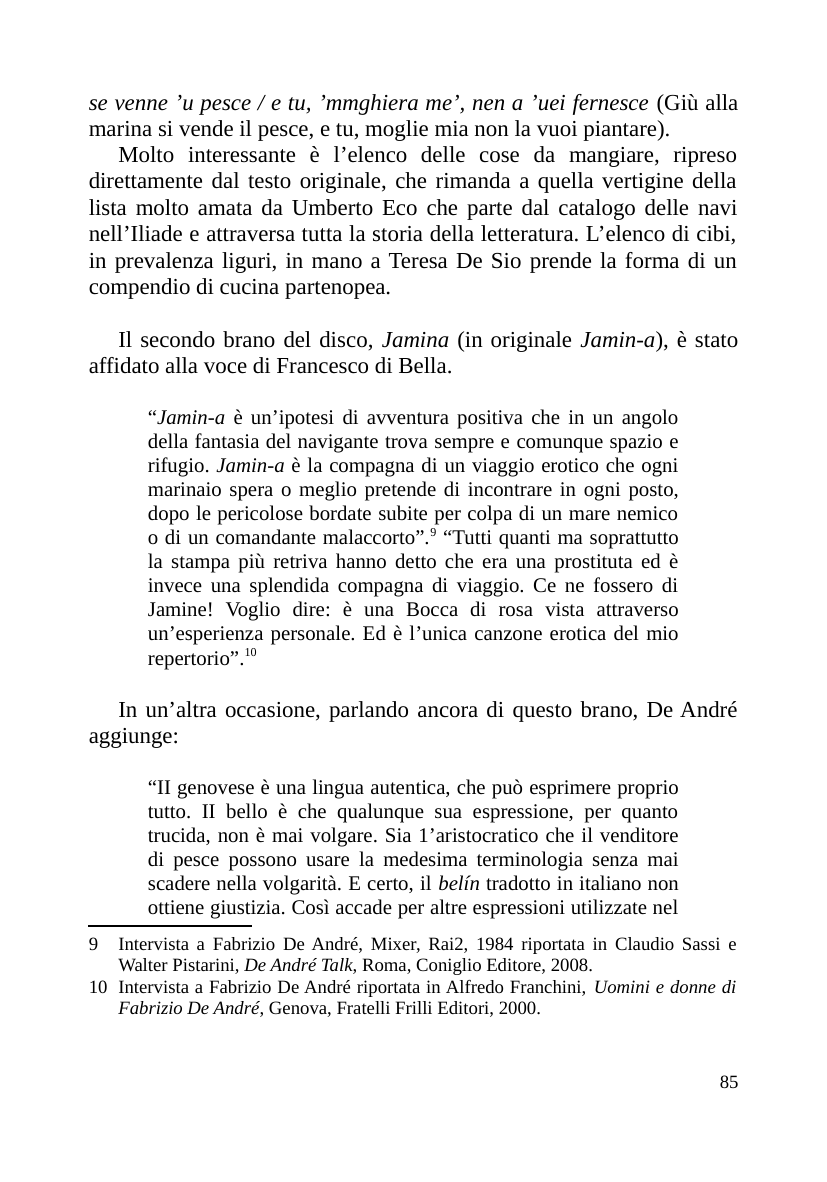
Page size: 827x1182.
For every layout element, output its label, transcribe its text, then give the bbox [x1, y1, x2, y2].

text Molto interessante è l’elenco delle cose da mangiare, ripreso direttamente dal testo originale, che rimanda a quella vertigine della lista molto amata da Umberto Eco che parte dal catalogo delle navi nell’Iliade e attraversa tutta la storia della letteratura. L’elenco di cibi, in prevalenza liguri, in mano a Teresa De Sio prende la forma di un compendio di cucina partenopea. [88, 141, 738, 299]
text “II genovese è una lingua autentica, che può esprimere proprio tutto. II bello è che qualunque sua espressione, per quanto trucida, non è mai volgare. Sia 1’aristocratico che il venditore di pesce possono usare la medesima terminologia senza mai scadere nella volgarità. E certo, il belín tradotto in italiano non ottiene giustizia. Così accade per altre espressioni utilizzate nel [148, 775, 679, 919]
text Intervista a Fabrizio De André, Mixer, Rai2, 1984 riportata in Claudio Sassi e Walter Pistarini, De André Talk, Roma, Coniglio Editore, 2008. [88, 932, 738, 976]
text se venne ’u pesce / e tu, ’mmghiera me’, nen a ’uei fernesce (Giù alla marina si vende il pesce, e tu, moglie mia non la vuoi piantare). [88, 88, 738, 141]
text Il secondo brano del disco, Jamina (in originale Jamin-a), è stato affidato alla voce di Francesco di Bella. [88, 326, 738, 378]
text In un’altra occasione, parlando ancora di questo brano, De André aggiunge: [88, 696, 738, 748]
text “Jamin-a è un’ipotesi di avventura positiva che in un angolo della fantasia del navigante trova sempre e comunque spazio e rifugio. Jamin-a è la compagna di un viaggio erotico che ogni marinaio spera o meglio pretende di incontrare in ogni posto, dopo le pericolose bordate subite per colpa di un mare nemico o di un comandante malaccorto”. “Tutti quanti ma soprattutto la stampa più retriva hanno detto che era una prostituta ed è invece una splendida compagna di viaggio. Ce ne fossero di Jamine! Voglio dire: è una Bocca di rosa vista attraverso un’esperienza personale. Ed è l’unica canzone erotica del mio repertorio”. [148, 405, 679, 669]
text Intervista a Fabrizio De André riportata in Alfredo Franchini, Uomini e donne di Fabrizio De André, Genova, Fratelli Frilli Editori, 2000. [88, 976, 738, 1019]
